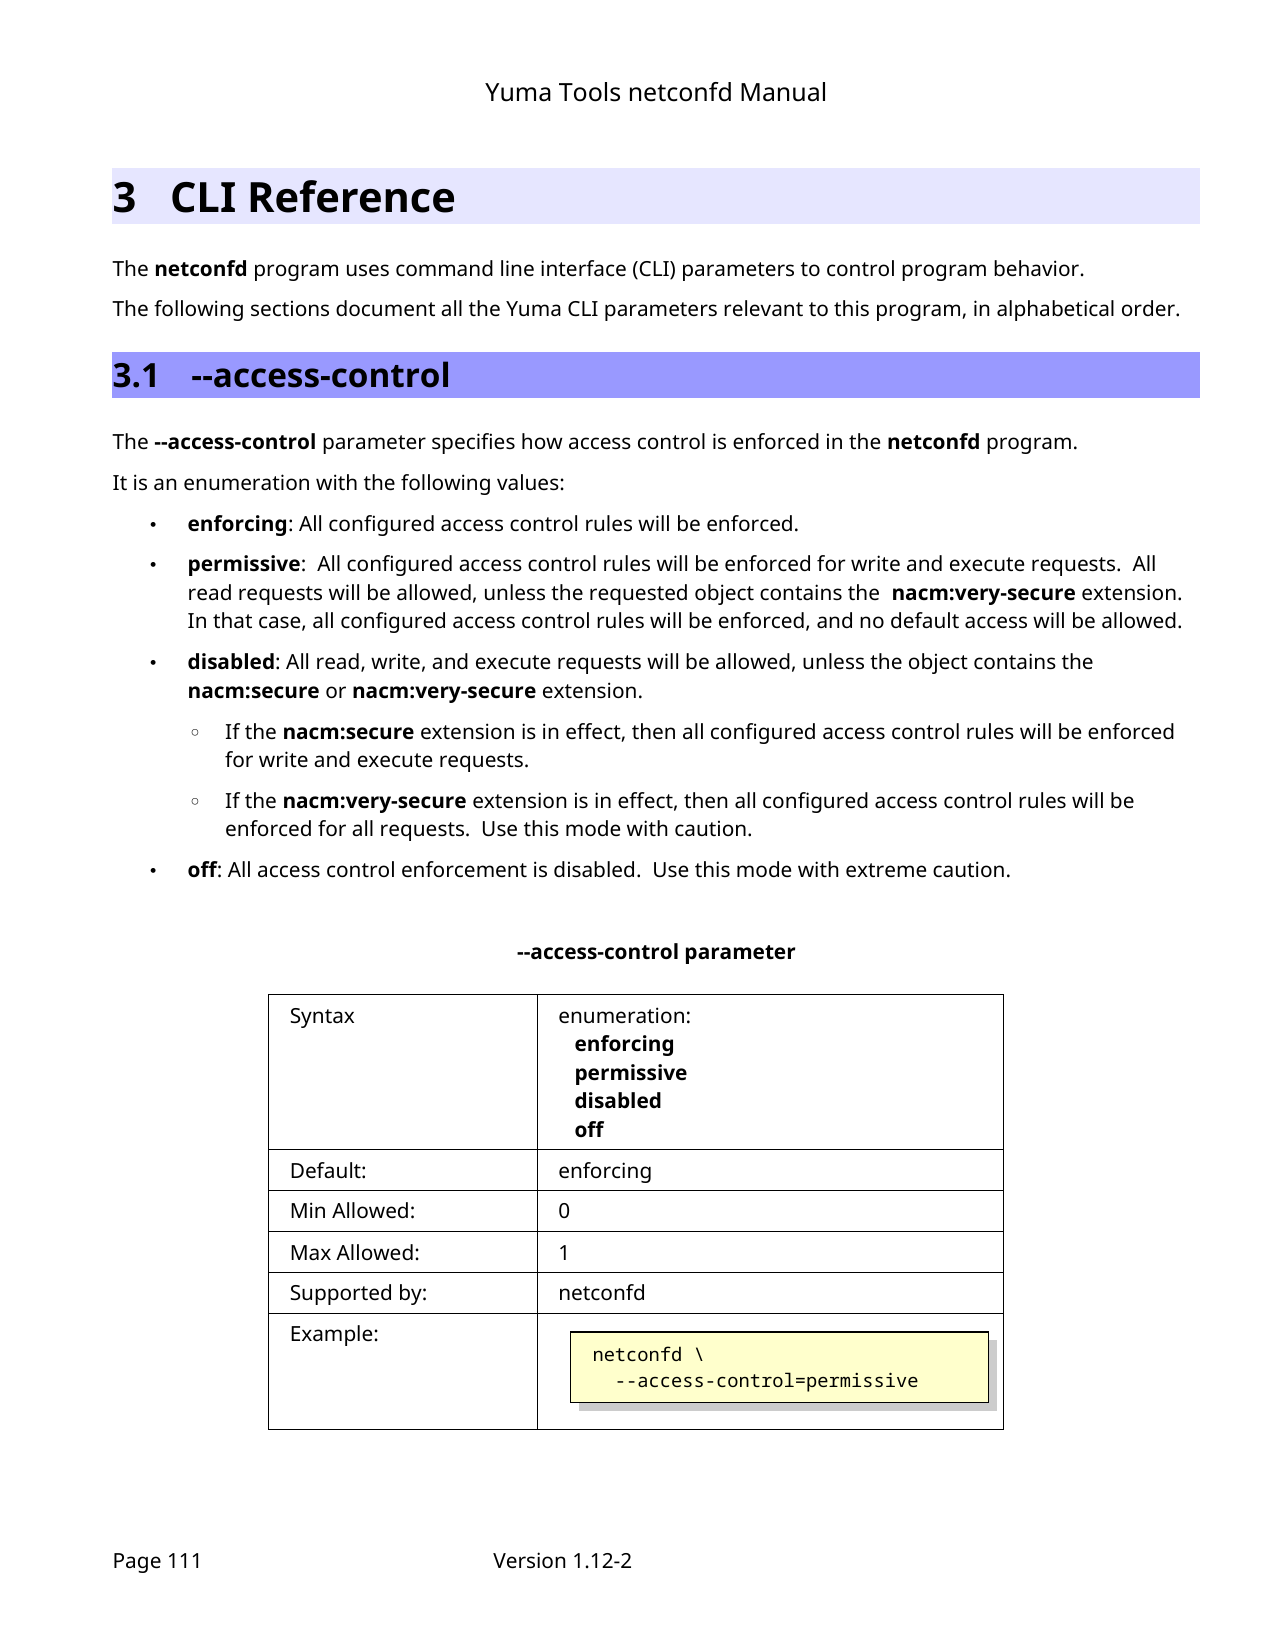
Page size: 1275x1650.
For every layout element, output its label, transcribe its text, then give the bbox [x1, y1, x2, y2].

table_cell Supported by: [269, 1273, 537, 1313]
table_cell 0 [538, 1191, 1003, 1231]
table_header enumeration: enforcing permissive disabled off [538, 995, 1003, 1149]
subtitle --access-control parameter [127, 937, 1185, 966]
subtitle CLI Reference [112, 168, 1200, 224]
table_cell Example: [269, 1314, 537, 1429]
table_cell 1 [538, 1232, 1003, 1272]
text The --access-control parameter specifies how access control is enforced in the netconfd program. [112, 427, 1200, 455]
list If the nacm:very-secure extension is in effect, then all configured access control rules will be enforced for all requests. Use this mode with caution. [187, 786, 1200, 843]
list If the nacm:secure extension is in effect, then all configured access control rules will be enforced for write and execute requests. [187, 717, 1200, 774]
text The following sections document all the Yuma CLI parameters relevant to this program, in alphabetical order. [112, 294, 1200, 323]
list enforcing: All configured access control rules will be enforced. [150, 509, 1200, 537]
text The netconfd program uses command line interface (CLI) parameters to control program behavior. [112, 254, 1200, 282]
list off: All access control enforcement is disabled. Use this mode with extreme caution. [150, 856, 1200, 884]
table_cell enforcing [538, 1150, 1003, 1190]
table_cell netconfd [538, 1273, 1003, 1313]
subtitle --access-control [112, 352, 1200, 398]
table_cell Max Allowed: [269, 1232, 537, 1272]
list disabled: All read, write, and execute requests will be allowed, unless the object contains the nacm:secure or nacm:very-secure extension. [150, 647, 1200, 704]
text It is an enumeration with the following values: [112, 468, 1200, 496]
table_cell Min Allowed: [269, 1191, 537, 1231]
table_header Syntax [269, 995, 537, 1149]
list permissive: All configured access control rules will be enforced for write and execute requests. All read requests will be allowed, unless the requested object contains the nacm:very-secure extension. In that case, all configured access control rules will be enforced, and no default access will be allowed. [150, 549, 1200, 635]
table_cell Default: [269, 1150, 537, 1190]
table_cell netconfd \ --access-control=permissive [538, 1314, 1003, 1429]
